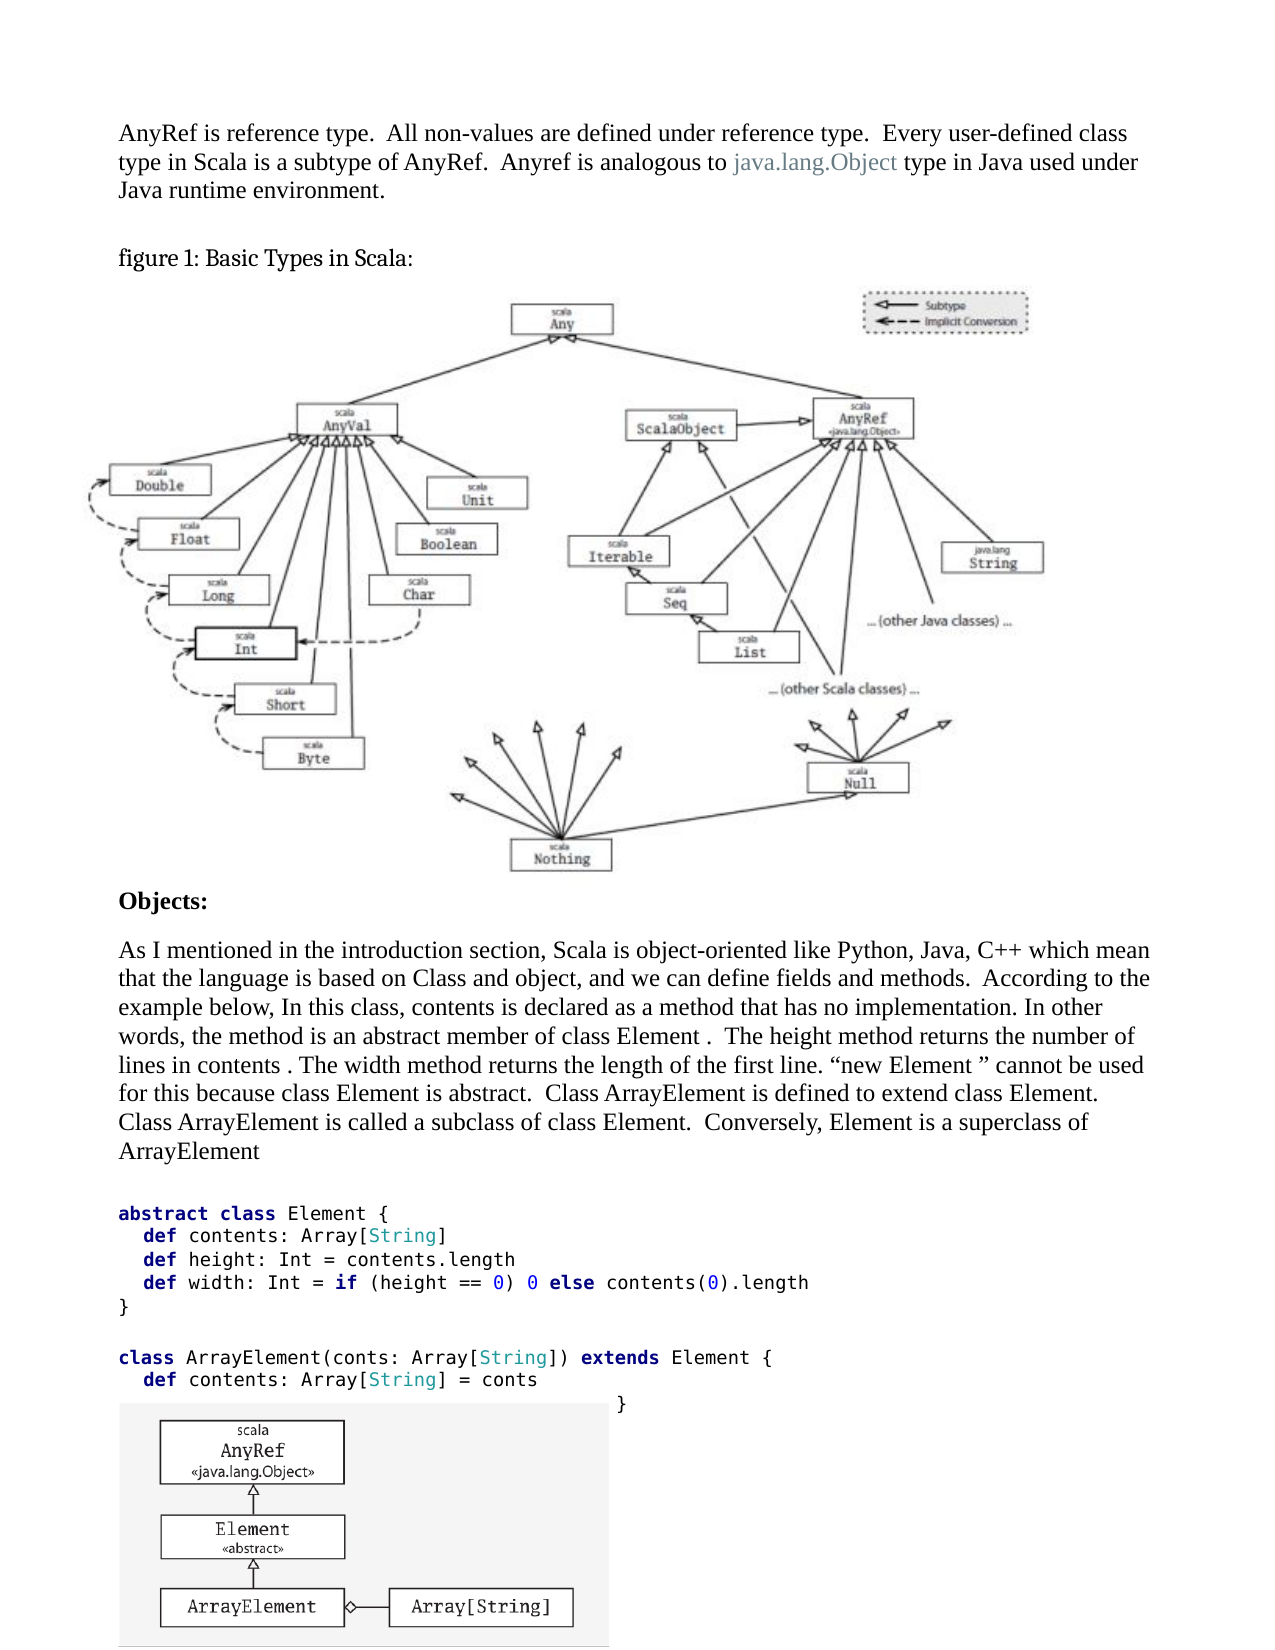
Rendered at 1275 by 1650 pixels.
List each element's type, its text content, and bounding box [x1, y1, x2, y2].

text } [118, 1393, 1157, 1414]
text class ArrayElement(conts: Array[String]) extends Element { [118, 1347, 1157, 1369]
text Objects: [118, 285, 1157, 914]
text def contents: Array[String] [118, 1225, 1157, 1248]
text AnyRef is reference type. All non-values are defined under reference type. Every user-defined class type in Scala is a subtype of AnyRef. Anyref is analogous to java.lang.Object type in Java used under Java runtime environment. [118, 118, 1157, 204]
text abstract class Element { [118, 1203, 1157, 1225]
text def height: Int = contents.length [118, 1248, 1157, 1272]
text def width: Int = if (height == 0) 0 else contents(0).length [118, 1272, 1157, 1296]
text } [118, 1296, 1157, 1318]
text def contents: Array[String] = conts [118, 1369, 1157, 1393]
subtitle figure 1: Basic Types in Scala: [118, 244, 1157, 273]
text As I mentioned in the introduction section, Scala is object-oriented like Python, Java, C++ which mean that the language is based on Class and object, and we can define fields and methods. According to the example below, In this class, contents is declared as a method that has no implementation. In other words, the method is an abstract member of class Element . The height method returns the number of lines in contents . The width method returns the length of the first line. “new Element ” cannot be used for this because class Element is abstract. Class ArrayElement is defined to extend class Element. Class ArrayElement is called a subclass of class Element. Conversely, Element is a superclass of ArrayElement [118, 935, 1157, 1165]
